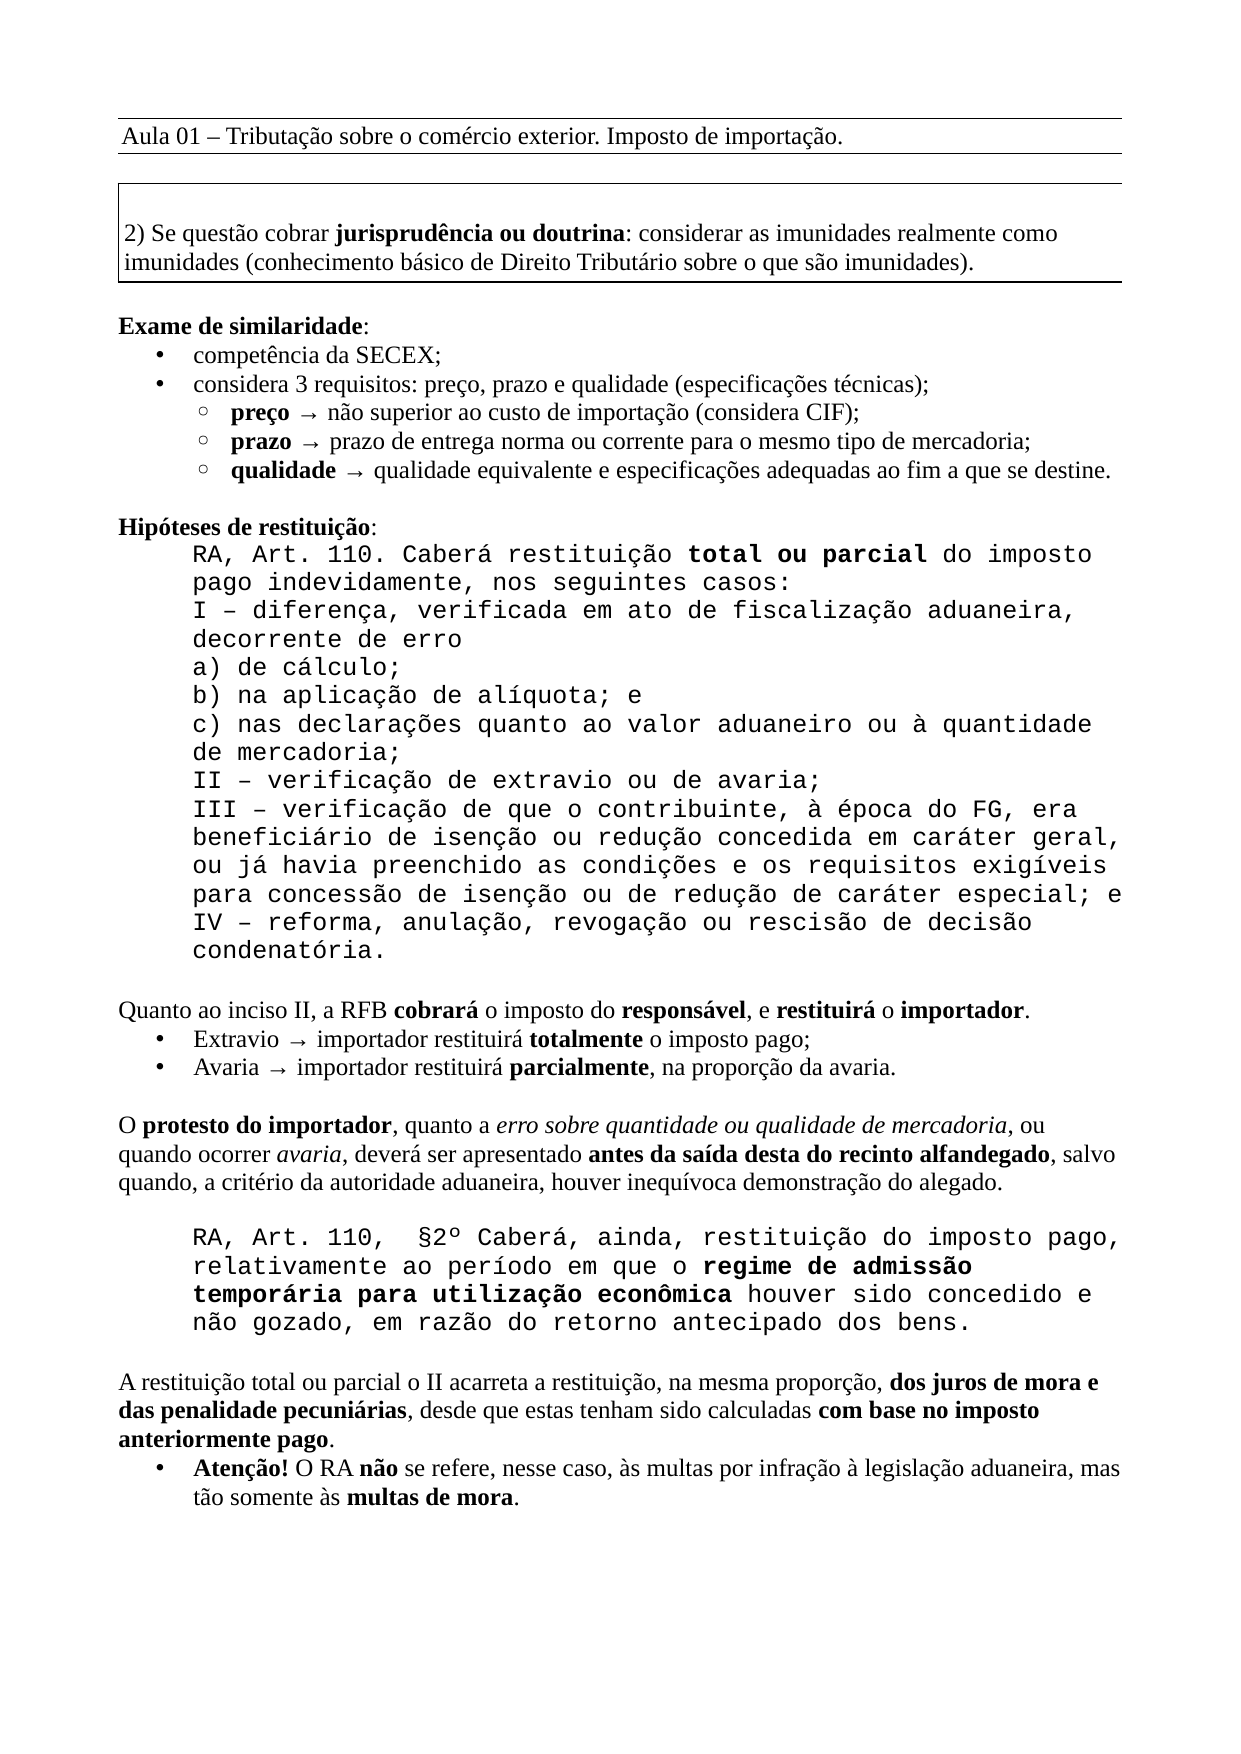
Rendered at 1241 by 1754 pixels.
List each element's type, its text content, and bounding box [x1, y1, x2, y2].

text II – verificação de extravio ou de avaria; [192, 768, 1122, 796]
list qualidade → qualidade equivalente e especificações adequadas ao fim a que se destine. [193, 455, 1122, 484]
list Atenção! O RA não se refere, nesse caso, às multas por infração à legislação aduaneira, mas tão somente às multas de mora. [156, 1453, 1122, 1510]
text III – verificação de que o contribuinte, à época do FG, era beneficiário de isenção ou redução concedida em caráter geral, ou já havia preenchido as condições e os requisitos exigíveis para concessão de isenção ou de redução de caráter especial; e [192, 796, 1122, 909]
table_header 2) Se questão cobrar jurisprudência ou doutrina: considerar as imunidades realmente como imunidades (conhecimento básico de Direito Tributário sobre o que são imunidades). [119, 184, 1122, 281]
list prazo → prazo de entrega norma ou corrente para o mesmo tipo de mercadoria; [193, 426, 1122, 455]
text RA, Art. 110, §2º Caberá, ainda, restituição do imposto pago, relativamente ao período em que o regime de admissão temporária para utilização econômica houver sido concedido e não gozado, em razão do retorno antecipado dos bens. [192, 1225, 1122, 1338]
text Exame de similaridade: [118, 311, 1122, 340]
text c) nas declarações quanto ao valor aduaneiro ou à quantidade de mercadoria; [192, 711, 1122, 768]
text a) de cálculo; [192, 654, 1122, 683]
text A restituição total ou parcial o II acarreta a restituição, na mesma proporção, dos juros de mora e das penalidade pecuniárias, desde que estas tenham sido calculadas com base no imposto anteriormente pago. [118, 1367, 1122, 1453]
list preço → não superior ao custo de importação (considera CIF); [193, 397, 1122, 426]
list considera 3 requisitos: preço, prazo e qualidade (especificações técnicas); [156, 369, 1122, 397]
text Hipóteses de restituição: [118, 512, 1122, 541]
text I – diferença, verificada em ato de fiscalização aduaneira, decorrente de erro [192, 598, 1122, 654]
text Quanto ao inciso II, a RFB cobrará o imposto do responsável, e restituirá o importador. [118, 995, 1122, 1024]
text IV – reforma, anulação, revogação ou rescisão de decisão condenatória. [192, 909, 1122, 966]
text RA, Art. 110. Caberá restituição total ou parcial do imposto pago indevidamente, nos seguintes casos: [192, 541, 1122, 598]
list Extravio → importador restituirá totalmente o imposto pago; [156, 1024, 1122, 1052]
list Avaria → importador restituirá parcialmente, na proporção da avaria. [156, 1052, 1122, 1081]
text O protesto do importador, quanto a erro sobre quantidade ou qualidade de mercadoria, ou quando ocorrer avaria, deverá ser apresentado antes da saída desta do recinto alfandegado, salvo quando, a critério da autoridade aduaneira, houver inequívoca demonstração do alegado. [118, 1110, 1122, 1196]
text b) na aplicação de alíquota; e [192, 683, 1122, 711]
list competência da SECEX; [156, 340, 1122, 369]
